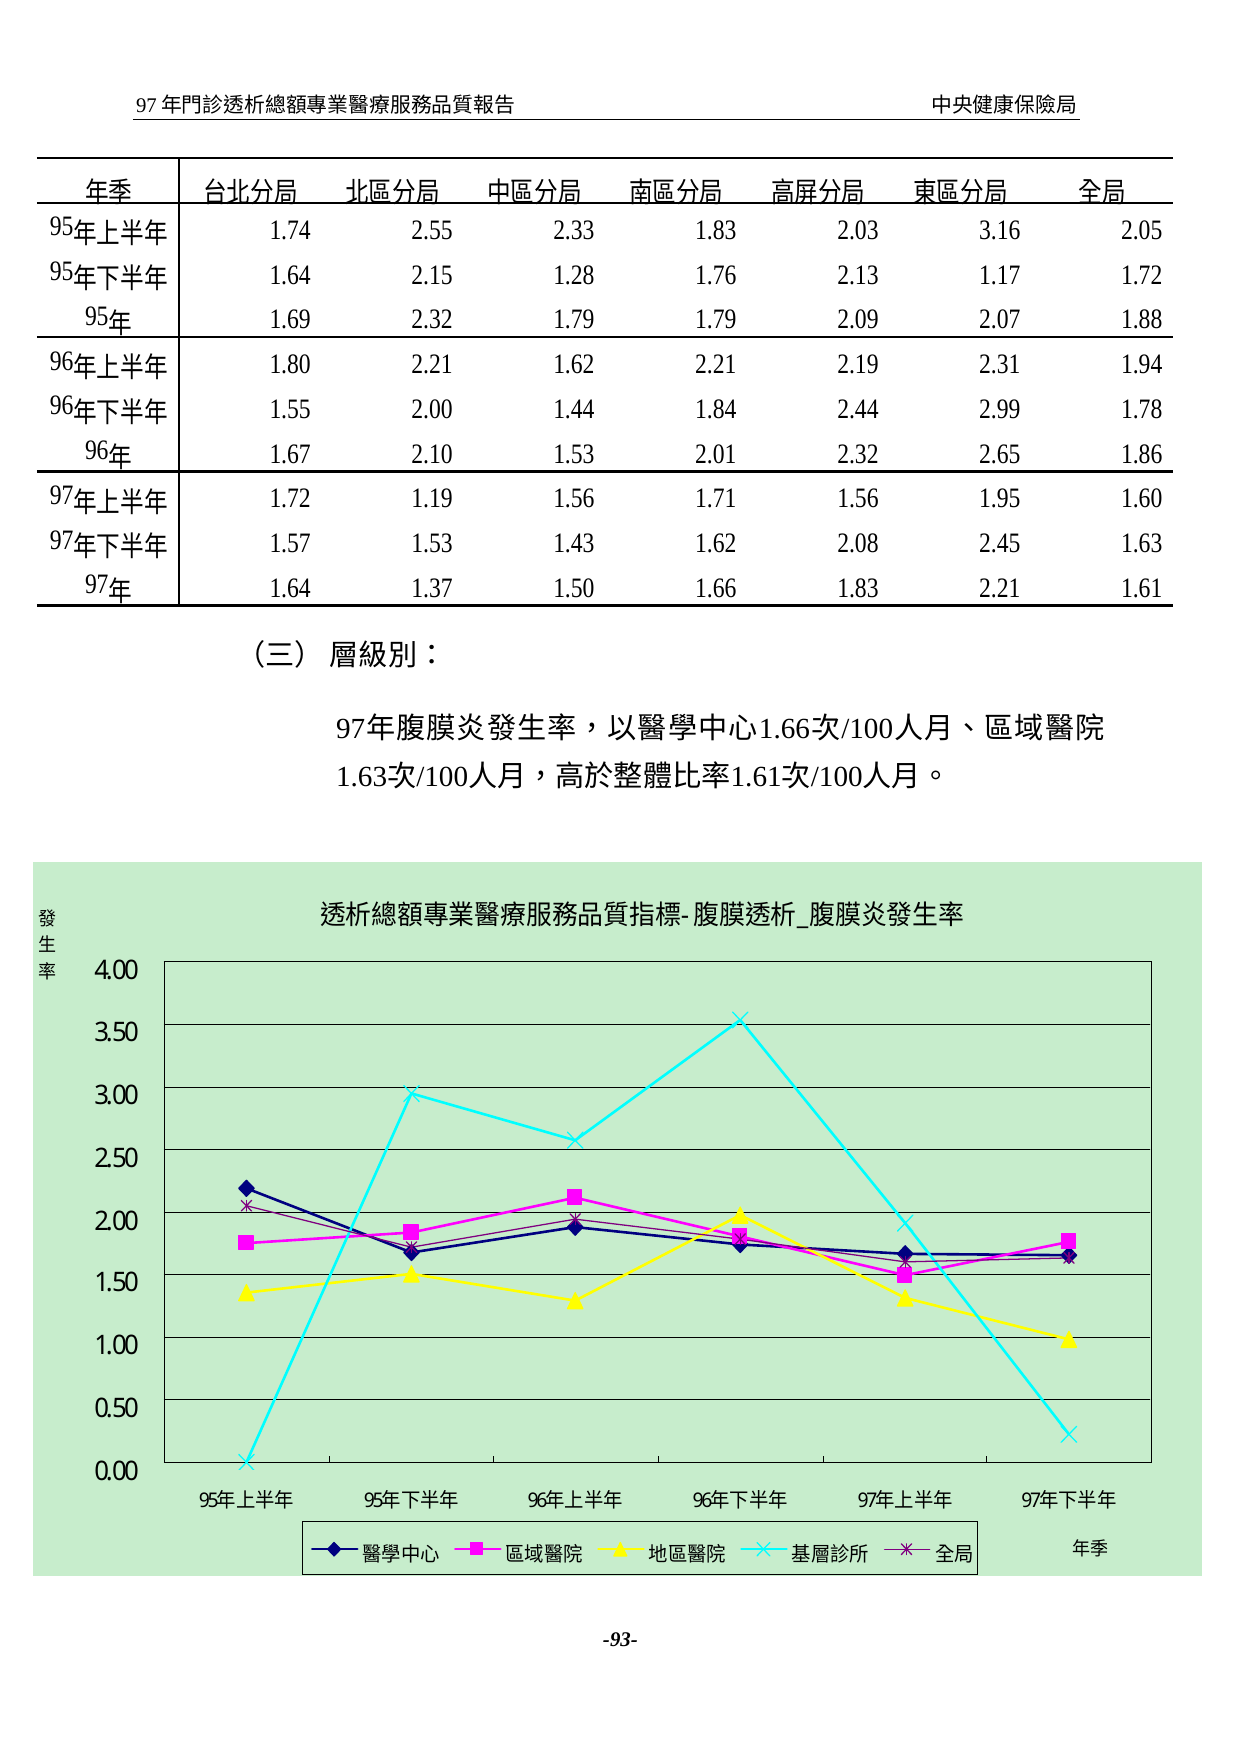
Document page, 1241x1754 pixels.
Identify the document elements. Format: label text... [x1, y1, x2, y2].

text 97年腹膜炎發生率，以醫學中心1.66次/100人月、區域醫院1.63次/100人月，高於整體比率1.61次/100人月。 [336, 700, 1104, 796]
list 層級別： [236, 627, 1104, 675]
